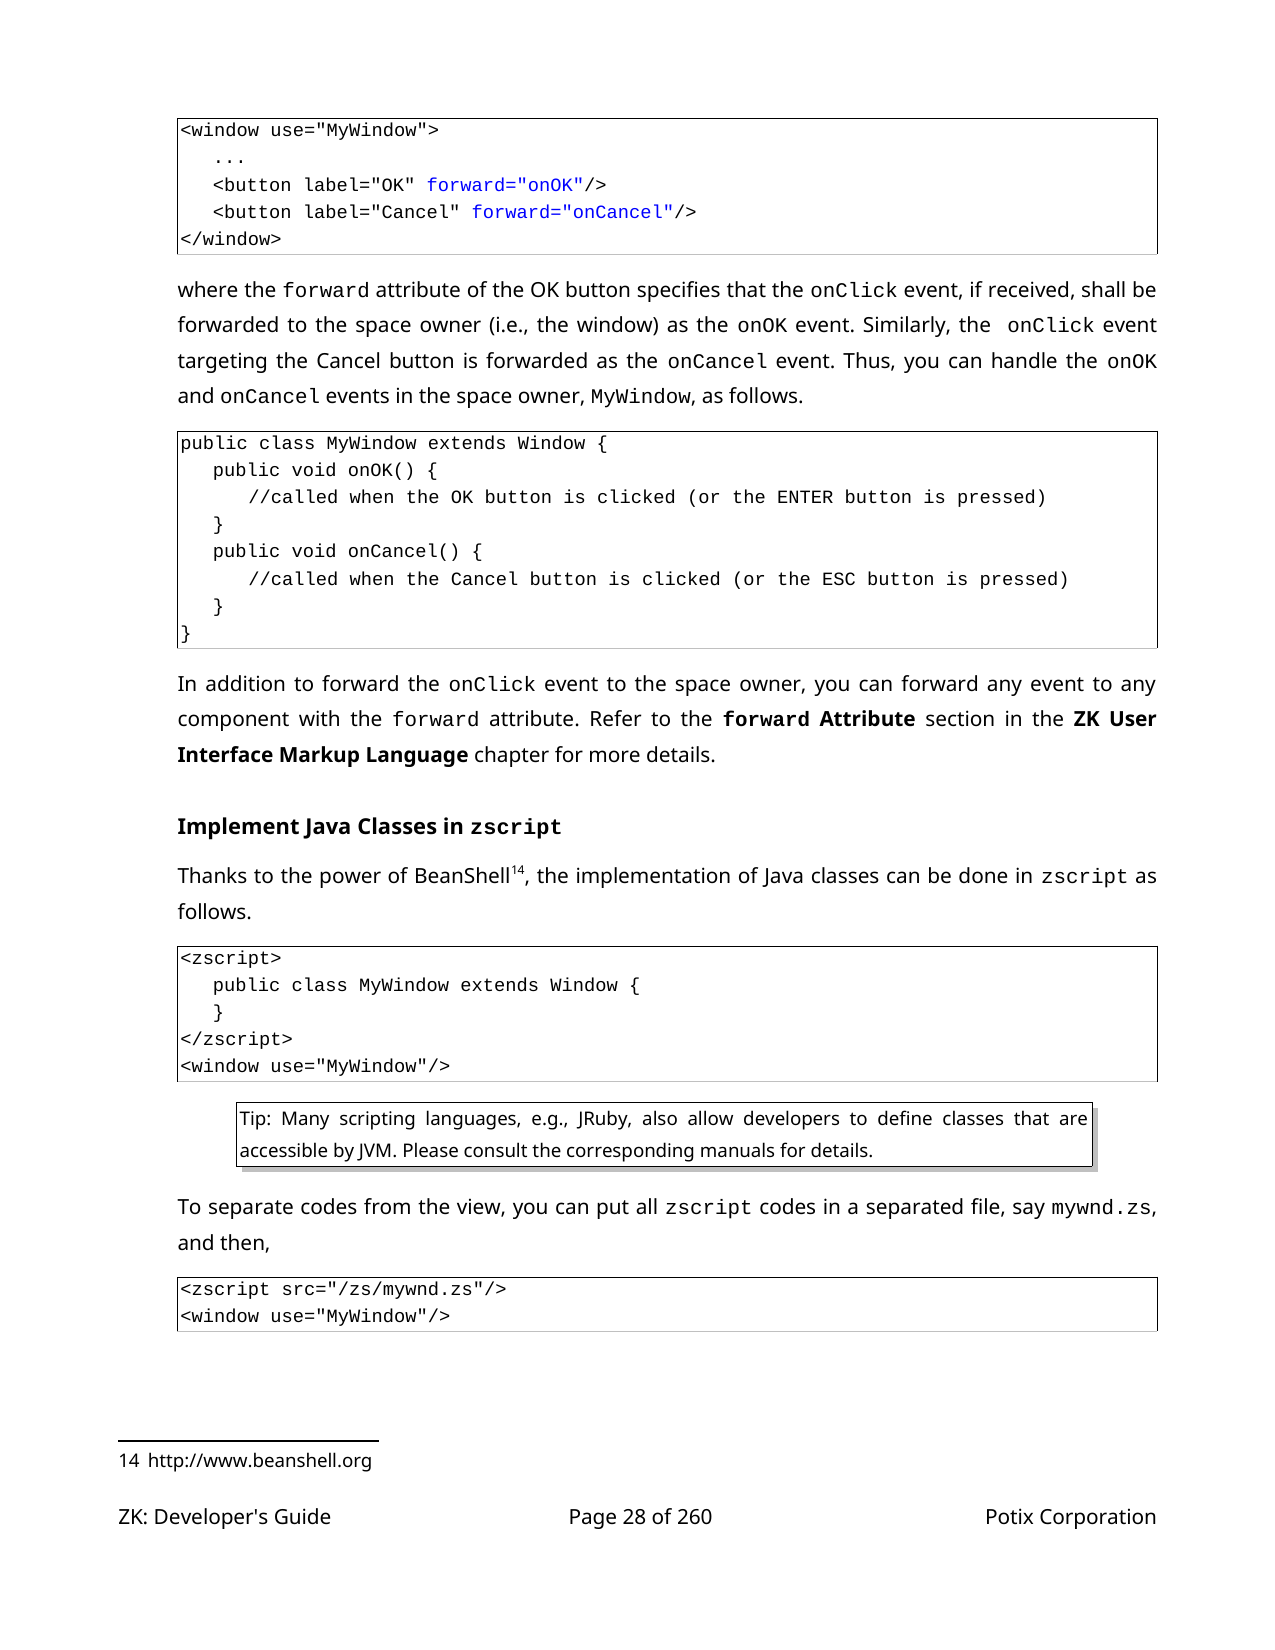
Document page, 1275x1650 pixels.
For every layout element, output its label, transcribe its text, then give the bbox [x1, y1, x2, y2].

text //called when the OK button is clicked (or the ENTER button is pressed) [178, 485, 1157, 509]
text } [178, 621, 1157, 648]
text </window> [178, 227, 1157, 254]
text public void onCancel() { [178, 539, 1157, 563]
text <button label="Cancel" forward="onCancel"/> [178, 200, 1157, 224]
text Thanks to the power of BeanShell, the implementation of Java classes can be done in zscript as follows. [177, 861, 1157, 925]
text <window use="MyWindow"> [178, 119, 1157, 142]
text <zscript> [178, 947, 1157, 970]
text http://www.beanshell.org [118, 1447, 1157, 1473]
text ... [178, 145, 1157, 169]
text where the forward attribute of the OK button specifies that the onClick event, if received, shall be forwarded to the space owner (i.e., the window) as the onOK event. Similarly, the onClick event targeting the Cancel button is forwarded as the onCancel event. Thus, you can handle the onOK and onCancel events in the space owner, MyWindow, as follows. [177, 275, 1157, 410]
text </zscript> [178, 1027, 1157, 1051]
text public void onOK() { [178, 458, 1157, 482]
text <window use="MyWindow"/> [178, 1054, 1157, 1081]
text public class MyWindow extends Window { [178, 432, 1157, 455]
text } [178, 1000, 1157, 1024]
text <window use="MyWindow"/> [178, 1304, 1157, 1331]
text //called when the Cancel button is clicked (or the ESC button is pressed) [178, 566, 1157, 591]
text } [178, 594, 1157, 618]
text To separate codes from the view, you can put all zscript codes in a separated file, say mywnd.zs, and then, [177, 1192, 1157, 1256]
text Tip: Many scripting languages, e.g., JRuby, also allow developers to define classes that are accessible by JVM. Please consult the corresponding manuals for details. [237, 1103, 1092, 1166]
subtitle Implement Java Classes in zscript [177, 811, 1157, 841]
text <button label="OK" forward="onOK"/> [178, 172, 1157, 197]
text <zscript src="/zs/mywnd.zs"/> [178, 1278, 1157, 1301]
text public class MyWindow extends Window { [178, 973, 1157, 997]
text In addition to forward the onClick event to the space owner, you can forward any event to any component with the forward attribute. Refer to the forward Attribute section in the ZK User Interface Markup Language chapter for more details. [177, 669, 1157, 768]
text } [178, 512, 1157, 536]
